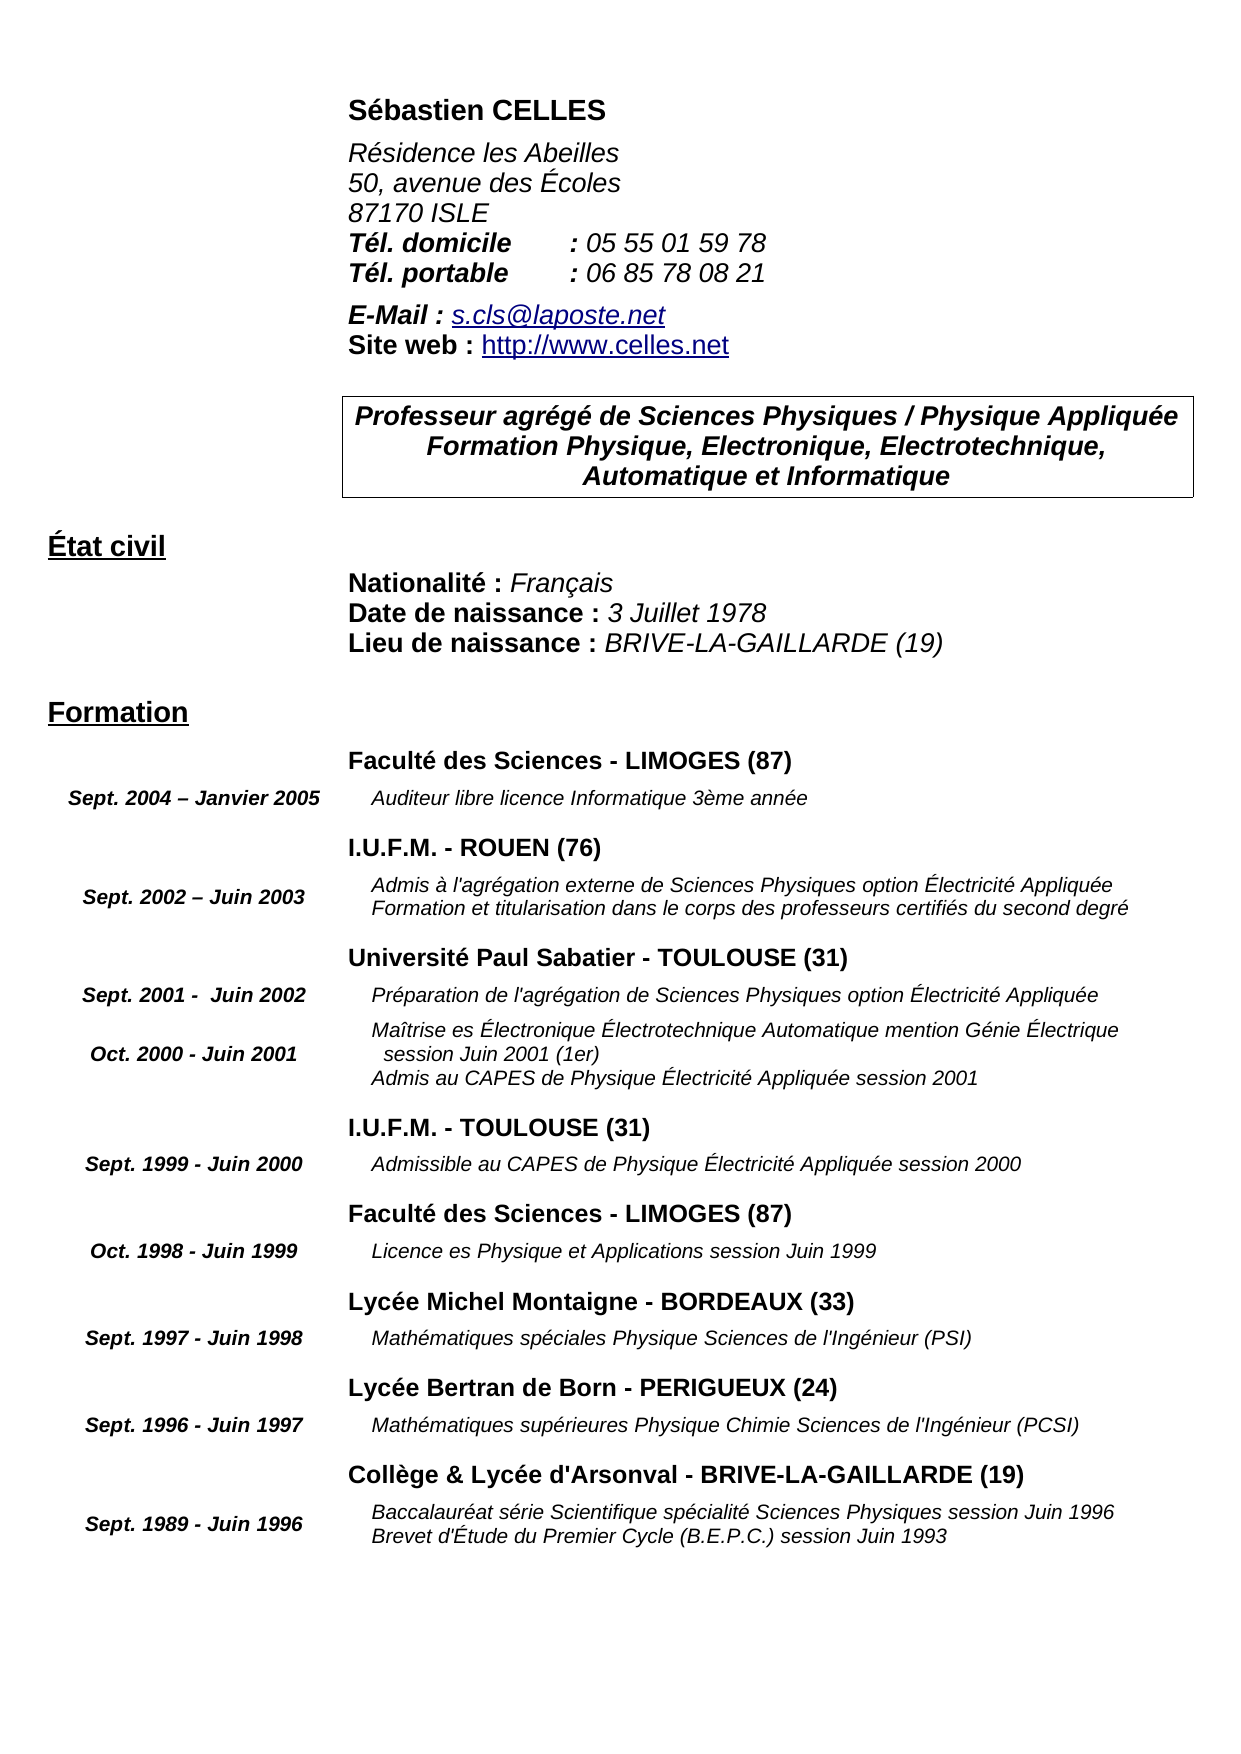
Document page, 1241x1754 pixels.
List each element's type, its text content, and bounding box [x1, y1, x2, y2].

table_header Sébastien CELLES [342, 89, 1193, 133]
table_cell Mathématiques supérieures Physique Chimie Sciences de l'Ingénieur (PCSI) [342, 1408, 1193, 1443]
table_header Faculté des Sciences - LIMOGES (87) [342, 729, 1193, 781]
table_cell Admissible au CAPES de Physique Électricité Appliquée session 2000 [342, 1147, 1193, 1182]
table_cell I.U.F.M. - ROUEN (76) [342, 816, 1193, 868]
table_cell Sept. 2004 – Janvier 2005 [47, 781, 342, 816]
table_cell Auditeur libre licence Informatique 3ème année [342, 781, 1193, 816]
table_header [47, 89, 342, 396]
subtitle État civil [47, 530, 1193, 562]
table_cell [47, 1182, 342, 1234]
table_cell Résidence les Abeilles 50, avenue des Écoles 87170 ISLE Tél. domicile : 05 55 01 59 78 Tél. portable : 06 85 78 08 21 [342, 133, 985, 294]
table_cell Oct. 2000 - Juin 2001 [47, 1013, 342, 1095]
subtitle Formation [47, 696, 1193, 729]
table_cell [47, 396, 342, 497]
table_header Nationalité : Français Date de naissance : 3 Juillet 1978 Lieu de naissance : BRIVE-LA-GAILLARDE (19) [342, 562, 1193, 664]
table_cell [47, 1269, 342, 1321]
table_cell [47, 1443, 342, 1495]
table_cell Sept. 1989 - Juin 1996 [47, 1495, 342, 1554]
table_cell Sept. 1999 - Juin 2000 [47, 1147, 342, 1182]
table_cell Collège & Lycée d'Arsonval - BRIVE-LA-GAILLARDE (19) [342, 1443, 1193, 1495]
table_cell [47, 926, 342, 978]
table_cell Faculté des Sciences - LIMOGES (87) [342, 1182, 1193, 1234]
table_cell [985, 133, 1193, 294]
table_cell Université Paul Sabatier - TOULOUSE (31) [342, 926, 1193, 978]
table_cell Mathématiques spéciales Physique Sciences de l'Ingénieur (PSI) [342, 1321, 1193, 1356]
table_cell [47, 1356, 342, 1408]
table_cell Sept. 1996 - Juin 1997 [47, 1408, 342, 1443]
table_header [47, 729, 342, 781]
table_cell [47, 816, 342, 868]
table_cell E-Mail : s.cls@laposte.net Site web : http://www.celles.net [342, 294, 1193, 396]
table_cell Sept. 2002 – Juin 2003 [47, 868, 342, 926]
table_cell Maîtrise es Électronique Électrotechnique Automatique mention Génie Électrique session Juin 2001 (1er) Admis au CAPES de Physique Électricité Appliquée session 2001 [342, 1013, 1193, 1095]
table_cell [47, 1095, 342, 1147]
table_cell Admis à l'agrégation externe de Sciences Physiques option Électricité Appliquée Formation et titularisation dans le corps des professeurs certifiés du second degré [342, 868, 1193, 926]
table_cell Sept. 2001 - Juin 2002 [47, 978, 342, 1013]
table_cell Oct. 1998 - Juin 1999 [47, 1234, 342, 1269]
table_cell Lycée Michel Montaigne - BORDEAUX (33) [342, 1269, 1193, 1321]
table_header [47, 562, 342, 664]
table_cell Sept. 1997 - Juin 1998 [47, 1321, 342, 1356]
table_cell Baccalauréat série Scientifique spécialité Sciences Physiques session Juin 1996 Brevet d'Étude du Premier Cycle (B.E.P.C.) session Juin 1993 [342, 1495, 1193, 1554]
table_cell I.U.F.M. - TOULOUSE (31) [342, 1095, 1193, 1147]
table_cell Licence es Physique et Applications session Juin 1999 [342, 1234, 1193, 1269]
table_cell Préparation de l'agrégation de Sciences Physiques option Électricité Appliquée [342, 978, 1193, 1013]
table_cell Lycée Bertran de Born - PERIGUEUX (24) [342, 1356, 1193, 1408]
table_cell Professeur agrégé de Sciences Physiques / Physique Appliquée Formation Physique, Electronique, Electrotechnique, Automatique et Informatique [343, 397, 1193, 497]
